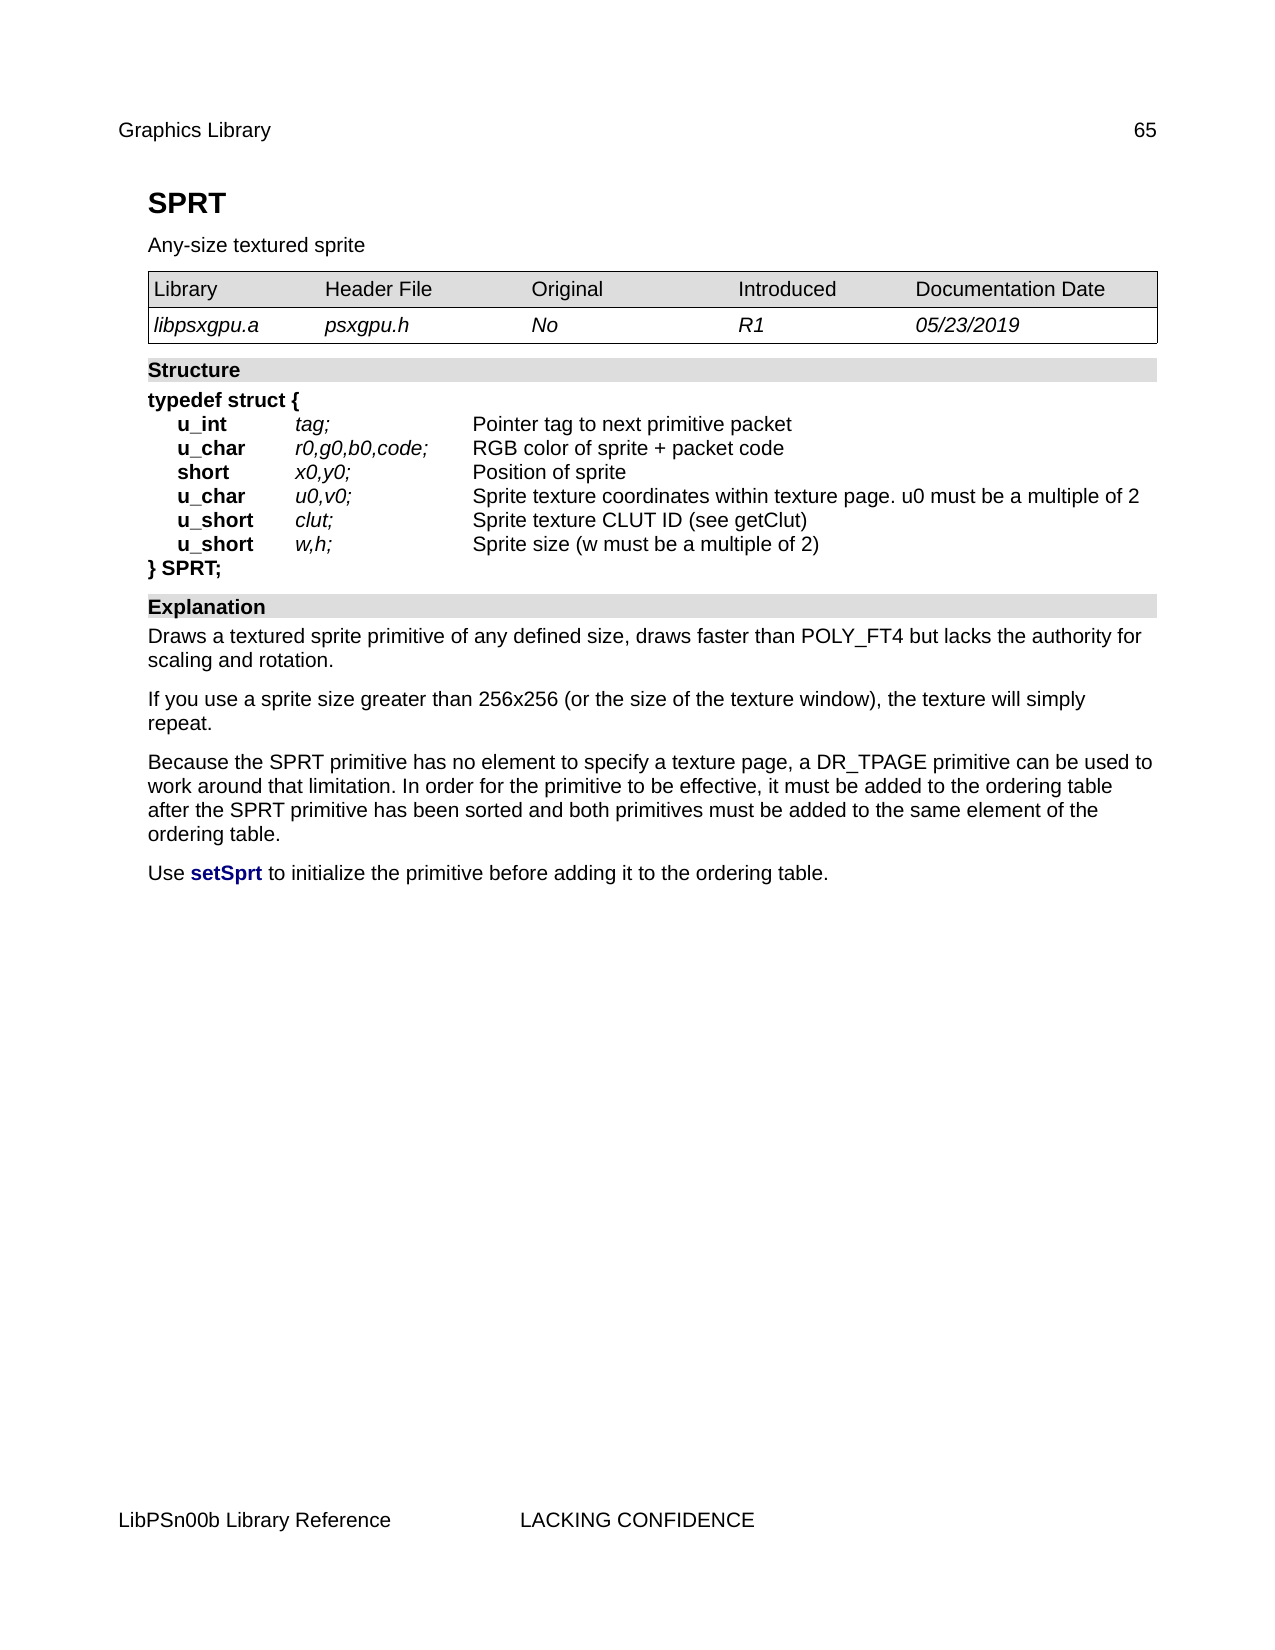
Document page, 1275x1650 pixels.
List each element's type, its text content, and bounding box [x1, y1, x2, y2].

text u_int tag; Pointer tag to next primitive packet [148, 412, 1157, 436]
text typedef struct { [148, 388, 1157, 412]
subtitle SPRT [148, 186, 1157, 220]
text Because the SPRT primitive has no element to specify a texture page, a DR_TPAGE primitive can be used to work around that limitation. In order for the primitive to be effective, it must be added to the ordering table after the SPRT primitive has been sorted and both primitives must be added to the same element of the ordering table. [148, 750, 1157, 846]
text u_char u0,v0; Sprite texture coordinates within texture page. u0 must be a multiple of 2 [148, 484, 1157, 508]
text Draws a textured sprite primitive of any defined size, draws faster than POLY_FT4 but lacks the authority for scaling and rotation. [148, 624, 1157, 672]
text short x0,y0; Position of sprite [148, 460, 1157, 484]
text Use setSprt to initialize the primitive before adding it to the ordering table. [148, 860, 1157, 884]
text Library Header File Original Introduced Documentation Date [149, 272, 1157, 307]
text u_short w,h; Sprite size (w must be a multiple of 2) [148, 532, 1157, 556]
text If you use a sprite size greater than 256x256 (or the size of the texture window), the texture will simply repeat. [148, 687, 1157, 735]
text } SPRT; [148, 556, 1157, 579]
text Any-size textured sprite [148, 232, 1157, 256]
text u_short clut; Sprite texture CLUT ID (see getClut) [148, 508, 1157, 532]
subtitle Structure [148, 358, 1157, 382]
text u_char r0,g0,b0,code; RGB color of sprite + packet code [148, 436, 1157, 460]
text libpsxgpu.a psxgpu.h No R1 05/23/2019 [149, 308, 1157, 343]
subtitle Explanation [148, 594, 1157, 618]
